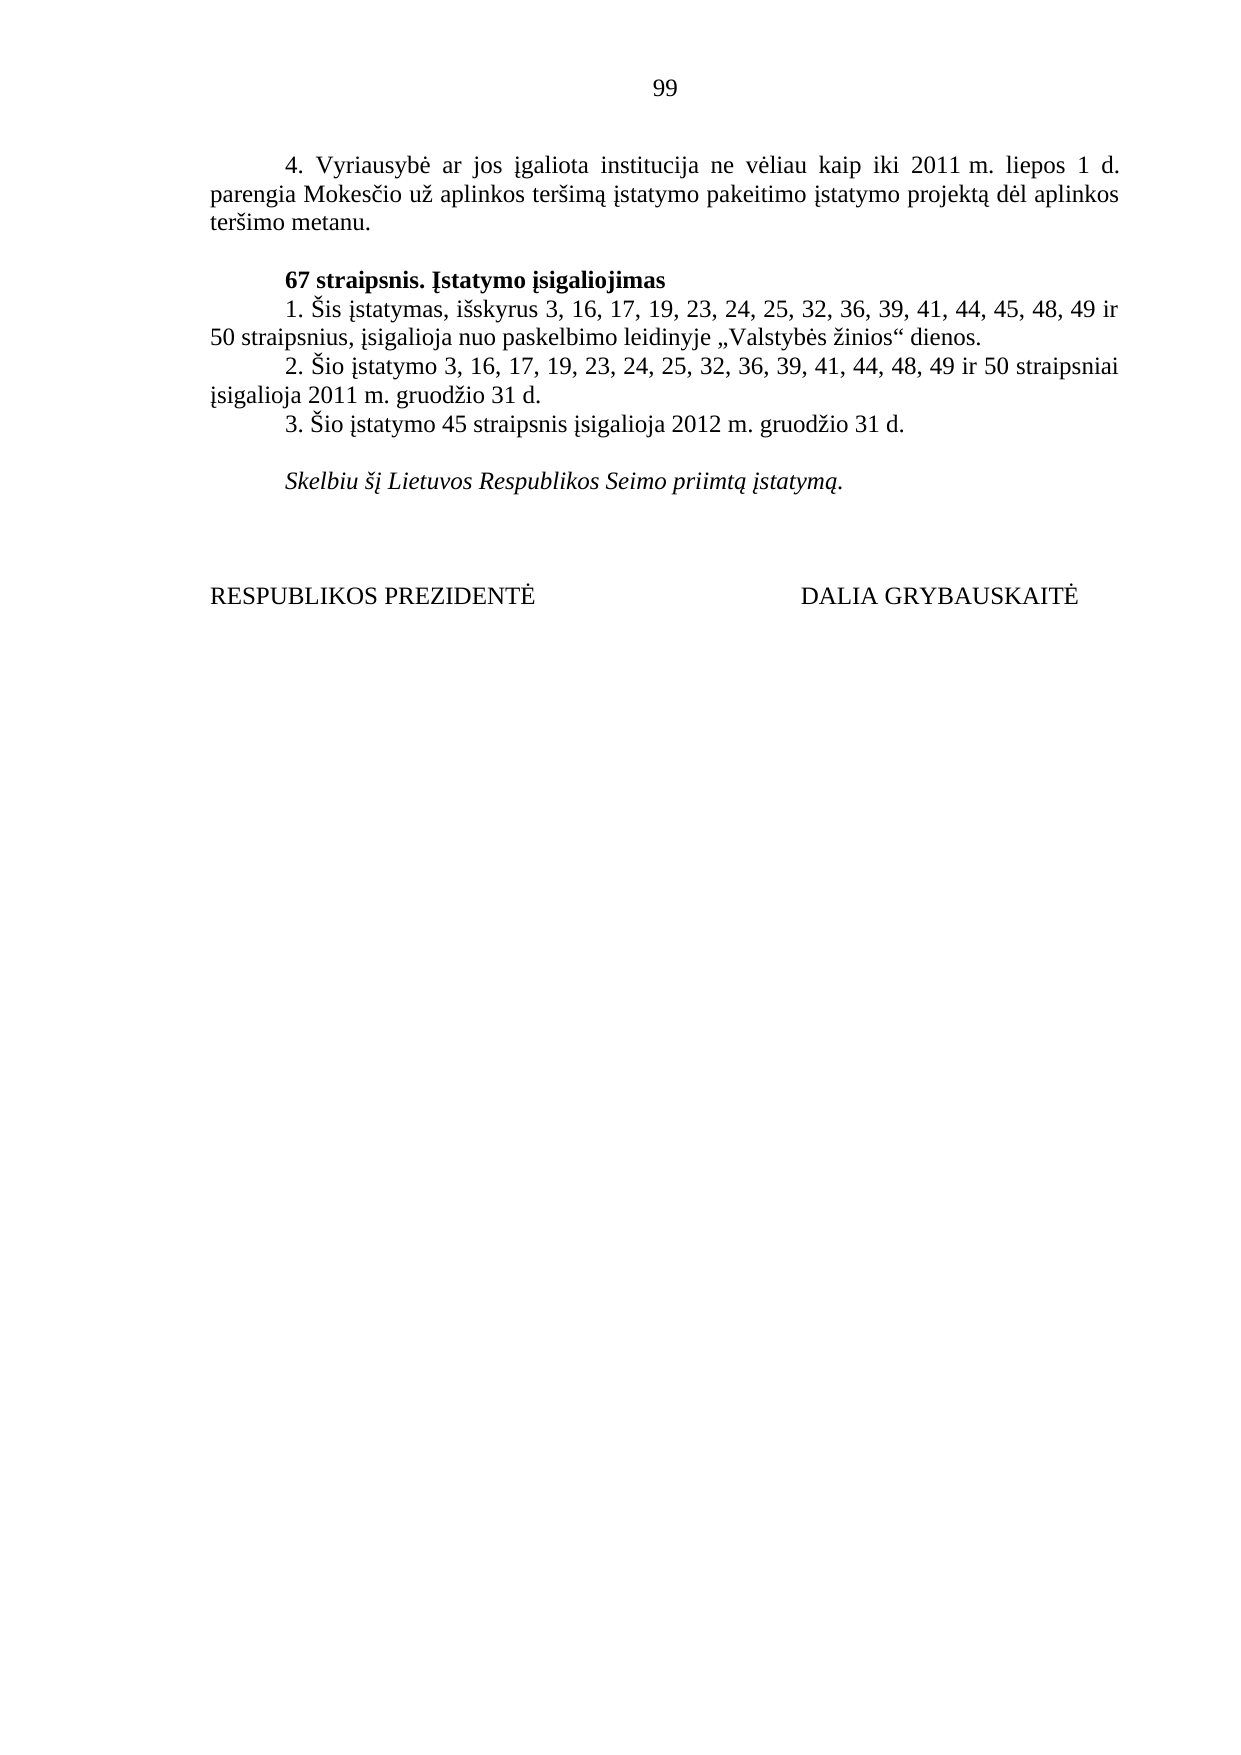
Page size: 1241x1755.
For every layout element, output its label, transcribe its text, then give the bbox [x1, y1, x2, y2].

text 1. Šis įstatymas, išskyrus 3, 16, 17, 19, 23, 24, 25, 32, 36, 39, 41, 44, 45, 48, 49 ir 50 straipsnius, įsigalioja nuo paskelbimo leidinyje „Valstybės žinios“ dienos. [210, 294, 1120, 351]
text 4. Vyriausybė ar jos įgaliota institucija ne vėliau kaip iki 2011 m. liepos 1 d. parengia Mokesčio už aplinkos teršimą įstatymo pakeitimo įstatymo projektą dėl aplinkos teršimo metanu. [210, 150, 1120, 236]
text Skelbiu šį Lietuvos Respublikos Seimo priimtą įstatymą. [210, 466, 1120, 495]
text 2. Šio įstatymo 3, 16, 17, 19, 23, 24, 25, 32, 36, 39, 41, 44, 48, 49 ir 50 straipsniai įsigalioja 2011 m. gruodžio 31 d. [210, 351, 1120, 409]
text 3. Šio įstatymo 45 straipsnis įsigalioja 2012 m. gruodžio 31 d. [210, 409, 1120, 437]
text RESPUBLIKOS PREZIDENTĖ DALIA GRYBAUSKAITĖ [210, 581, 1120, 610]
text 67 straipsnis. Įstatymo įsigaliojimas [210, 265, 1120, 294]
